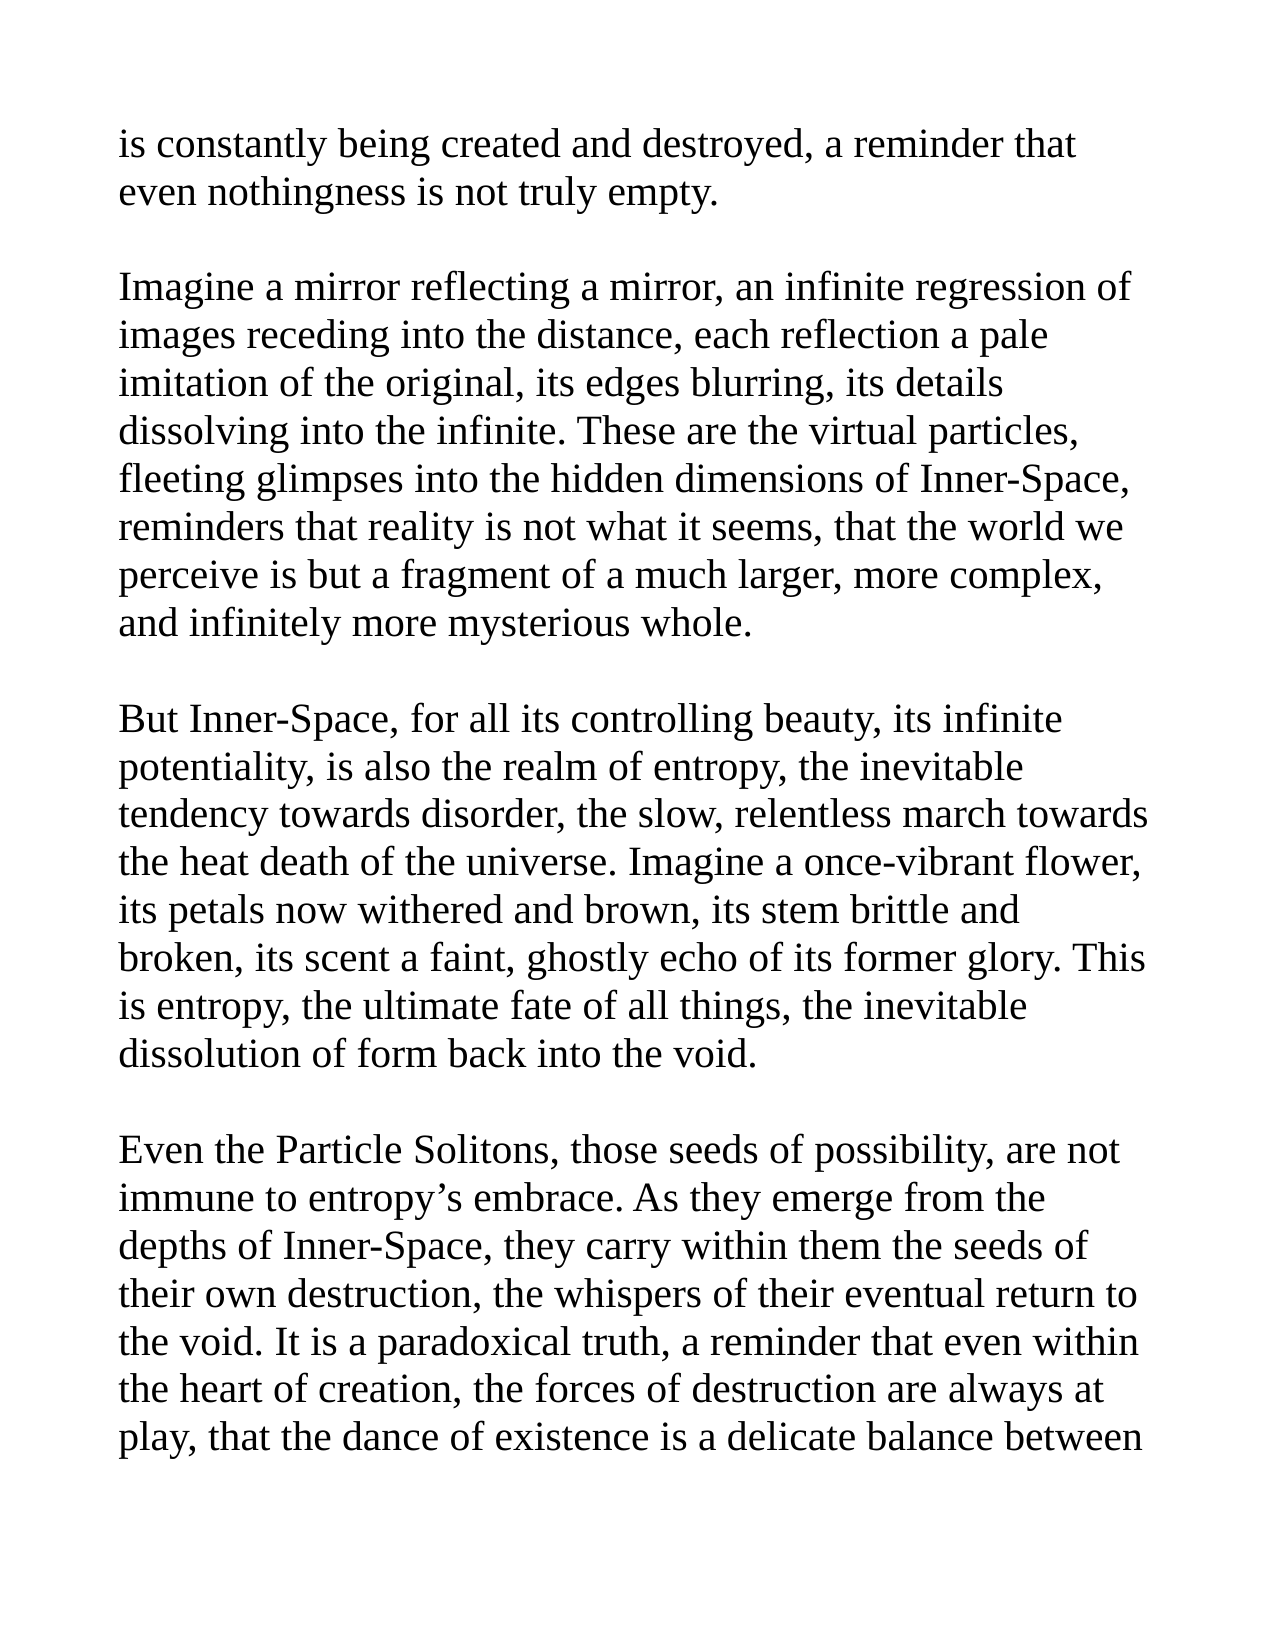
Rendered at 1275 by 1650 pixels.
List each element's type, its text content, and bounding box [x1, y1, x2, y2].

text is constantly being created and destroyed, a reminder that even nothingness is not truly empty. [118, 118, 1157, 214]
text Even the Particle Solitons, those seeds of possibility, are not immune to entropy’s embrace. As they emerge from the depths of Inner-Space, they carry within them the seeds of their own destruction, the whispers of their eventual return to the void. It is a paradoxical truth, a reminder that even within the heart of creation, the forces of destruction are always at play, that the dance of existence is a delicate balance between [118, 1124, 1157, 1460]
text Imagine a mirror reflecting a mirror, an infinite regression of images receding into the distance, each reflection a pale imitation of the original, its edges blurring, its details dissolving into the infinite. These are the virtual particles, fleeting glimpses into the hidden dimensions of Inner-Space, reminders that reality is not what it seems, that the world we perceive is but a fragment of a much larger, more complex, and infinitely more mysterious whole. [118, 262, 1157, 645]
text But Inner-Space, for all its controlling beauty, its infinite potentiality, is also the realm of entropy, the inevitable tendency towards disorder, the slow, relentless march towards the heat death of the universe. Imagine a once-vibrant flower, its petals now withered and brown, its stem brittle and broken, its scent a faint, ghostly echo of its former glory. This is entropy, the ultimate fate of all things, the inevitable dissolution of form back into the void. [118, 693, 1157, 1076]
